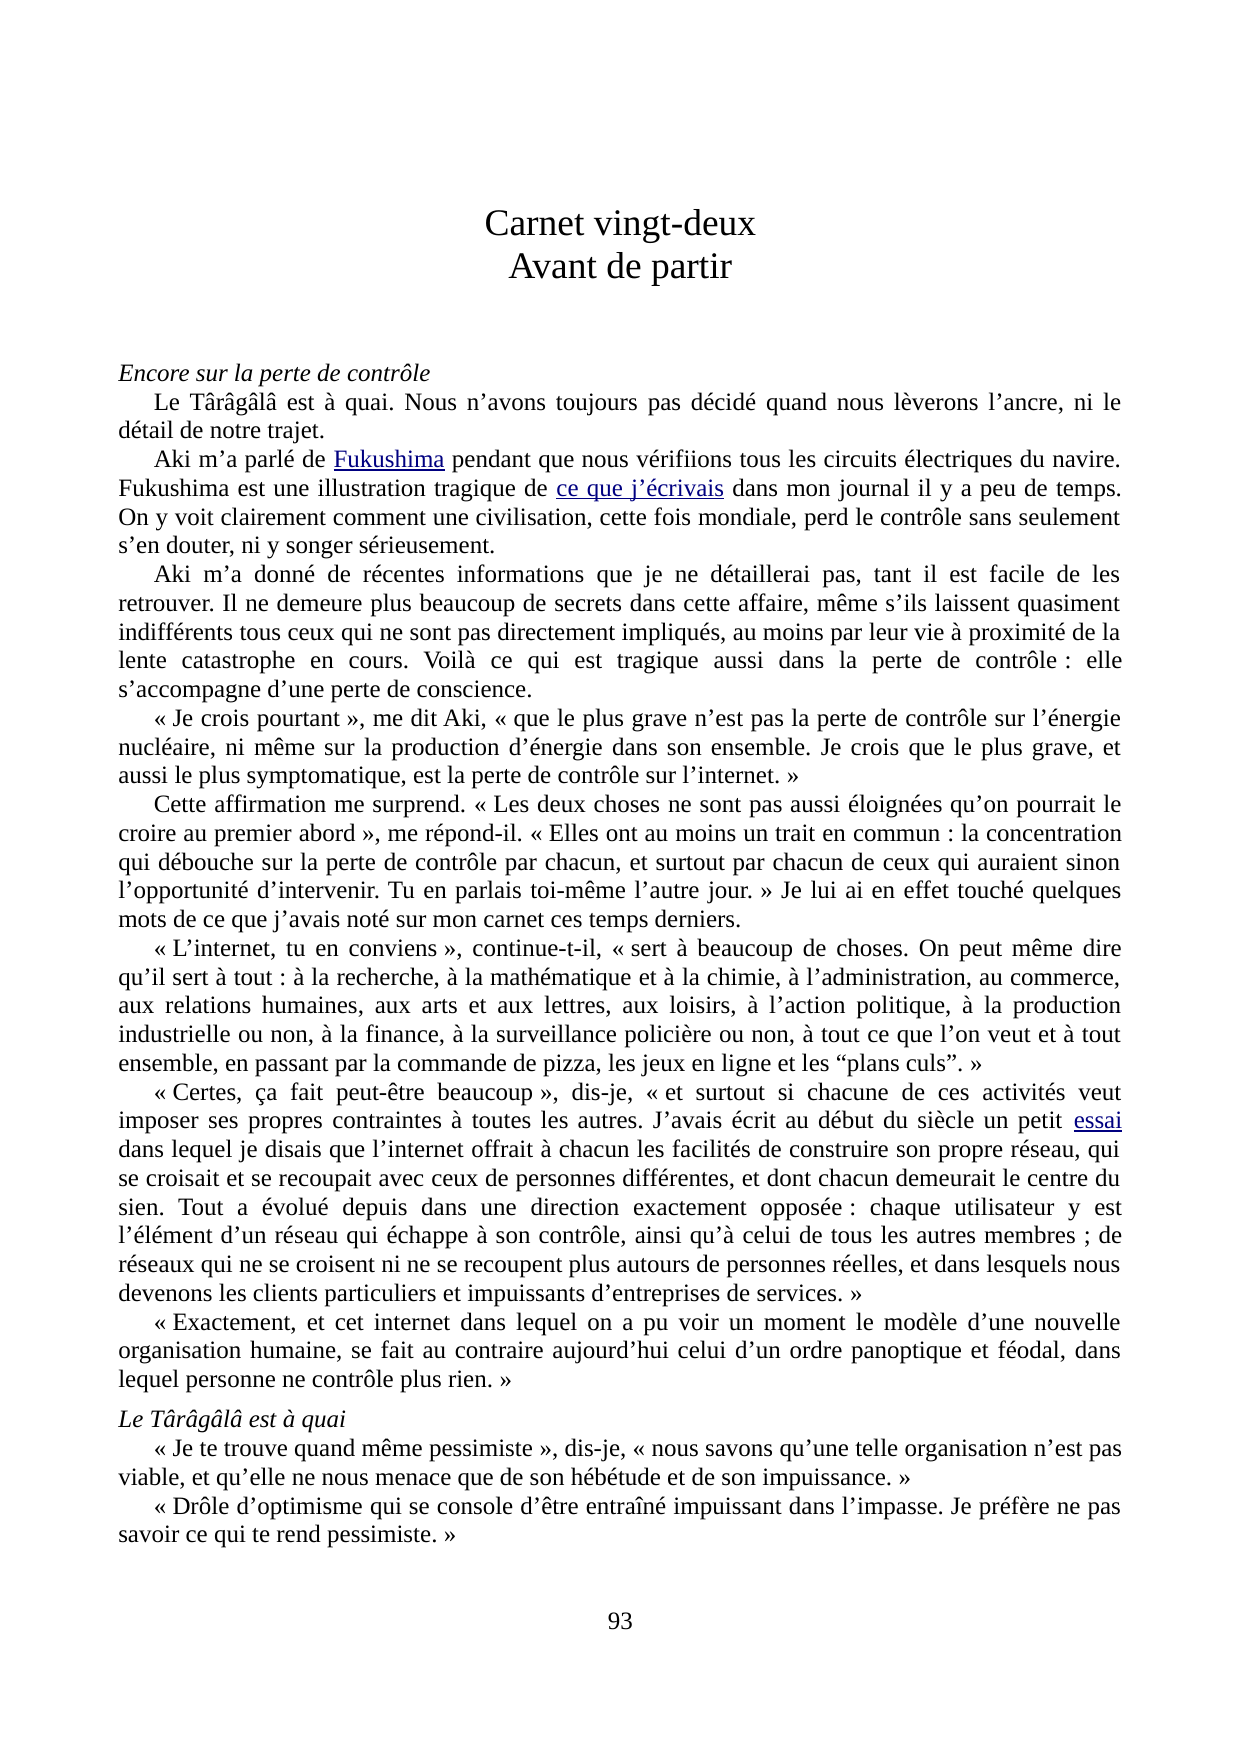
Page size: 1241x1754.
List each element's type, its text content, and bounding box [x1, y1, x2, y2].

text Cette affirmation me surprend. « Les deux choses ne sont pas aussi éloignées qu’on pourrait le croire au premier abord », me répond-il. « Elles ont au moins un trait en commun : la concentration qui débouche sur la perte de contrôle par chacun, et surtout par chacun de ceux qui auraient sinon l’opportunité d’intervenir. Tu en parlais toi-même l’autre jour. » Je lui ai en effet touché quelques mots de ce que j’avais noté sur mon carnet ces temps derniers. [118, 789, 1122, 933]
text « Je crois pourtant », me dit Aki, « que le plus grave n’est pas la perte de contrôle sur l’énergie nucléaire, ni même sur la production d’énergie dans son ensemble. Je crois que le plus grave, et aussi le plus symptomatique, est la perte de contrôle sur l’internet. » [118, 703, 1122, 789]
text « L’internet, tu en conviens », continue-t-il, « sert à beaucoup de choses. On peut même dire qu’il sert à tout : à la recherche, à la mathématique et à la chimie, à l’administration, au commerce, aux relations humaines, aux arts et aux lettres, aux loisirs, à l’action politique, à la production industrielle ou non, à la finance, à la surveillance policière ou non, à tout ce que l’on veut et à tout ensemble, en passant par la commande de pizza, les jeux en ligne et les “plans culs”. » [118, 933, 1122, 1077]
subtitle Encore sur la perte de contrôle [118, 358, 1122, 387]
subtitle Le Târâgâlâ est à quai [118, 1404, 1122, 1433]
text Aki m’a parlé de Fukushima pendant que nous vérifiions tous les circuits électriques du navire. Fukushima est une illustration tragique de ce que j’écrivais dans mon journal il y a peu de temps. On y voit clairement comment une civilisation, cette fois mondiale, perd le contrôle sans seulement s’en douter, ni y songer sérieusement. [118, 444, 1122, 559]
text Le Târâgâlâ est à quai. Nous n’avons toujours pas décidé quand nous lèverons l’ancre, ni le détail de notre trajet. [118, 387, 1122, 444]
text « Exactement, et cet internet dans lequel on a pu voir un moment le modèle d’une nouvelle organisation humaine, se fait au contraire aujourd’hui celui d’un ordre panoptique et féodal, dans lequel personne ne contrôle plus rien. » [118, 1307, 1122, 1393]
subtitle Carnet vingt-deux Avant de partir [118, 201, 1122, 287]
text « Drôle d’optimisme qui se console d’être entraîné impuissant dans l’impasse. Je préfère ne pas savoir ce qui te rend pessimiste. » [118, 1491, 1122, 1548]
text « Certes, ça fait peut-être beaucoup », dis-je, « et surtout si chacune de ces activités veut imposer ses propres contraintes à toutes les autres. J’avais écrit au début du siècle un petit essai dans lequel je disais que l’internet offrait à chacun les facilités de construire son propre réseau, qui se croisait et se recoupait avec ceux de personnes différentes, et dont chacun demeurait le centre du sien. Tout a évolué depuis dans une direction exactement opposée : chaque utilisateur y est l’élément d’un réseau qui échappe à son contrôle, ainsi qu’à celui de tous les autres membres ; de réseaux qui ne se croisent ni ne se recoupent plus autours de personnes réelles, et dans lesquels nous devenons les clients particuliers et impuissants d’entreprises de services. » [118, 1077, 1122, 1307]
text « Je te trouve quand même pessimiste », dis-je, « nous savons qu’une telle organisation n’est pas viable, et qu’elle ne nous menace que de son hébétude et de son impuissance. » [118, 1433, 1122, 1491]
text Aki m’a donné de récentes informations que je ne détaillerai pas, tant il est facile de les retrouver. Il ne demeure plus beaucoup de secrets dans cette affaire, même s’ils laissent quasiment indifférents tous ceux qui ne sont pas directement impliqués, au moins par leur vie à proximité de la lente catastrophe en cours. Voilà ce qui est tragique aussi dans la perte de contrôle : elle s’accompagne d’une perte de conscience. [118, 559, 1122, 703]
